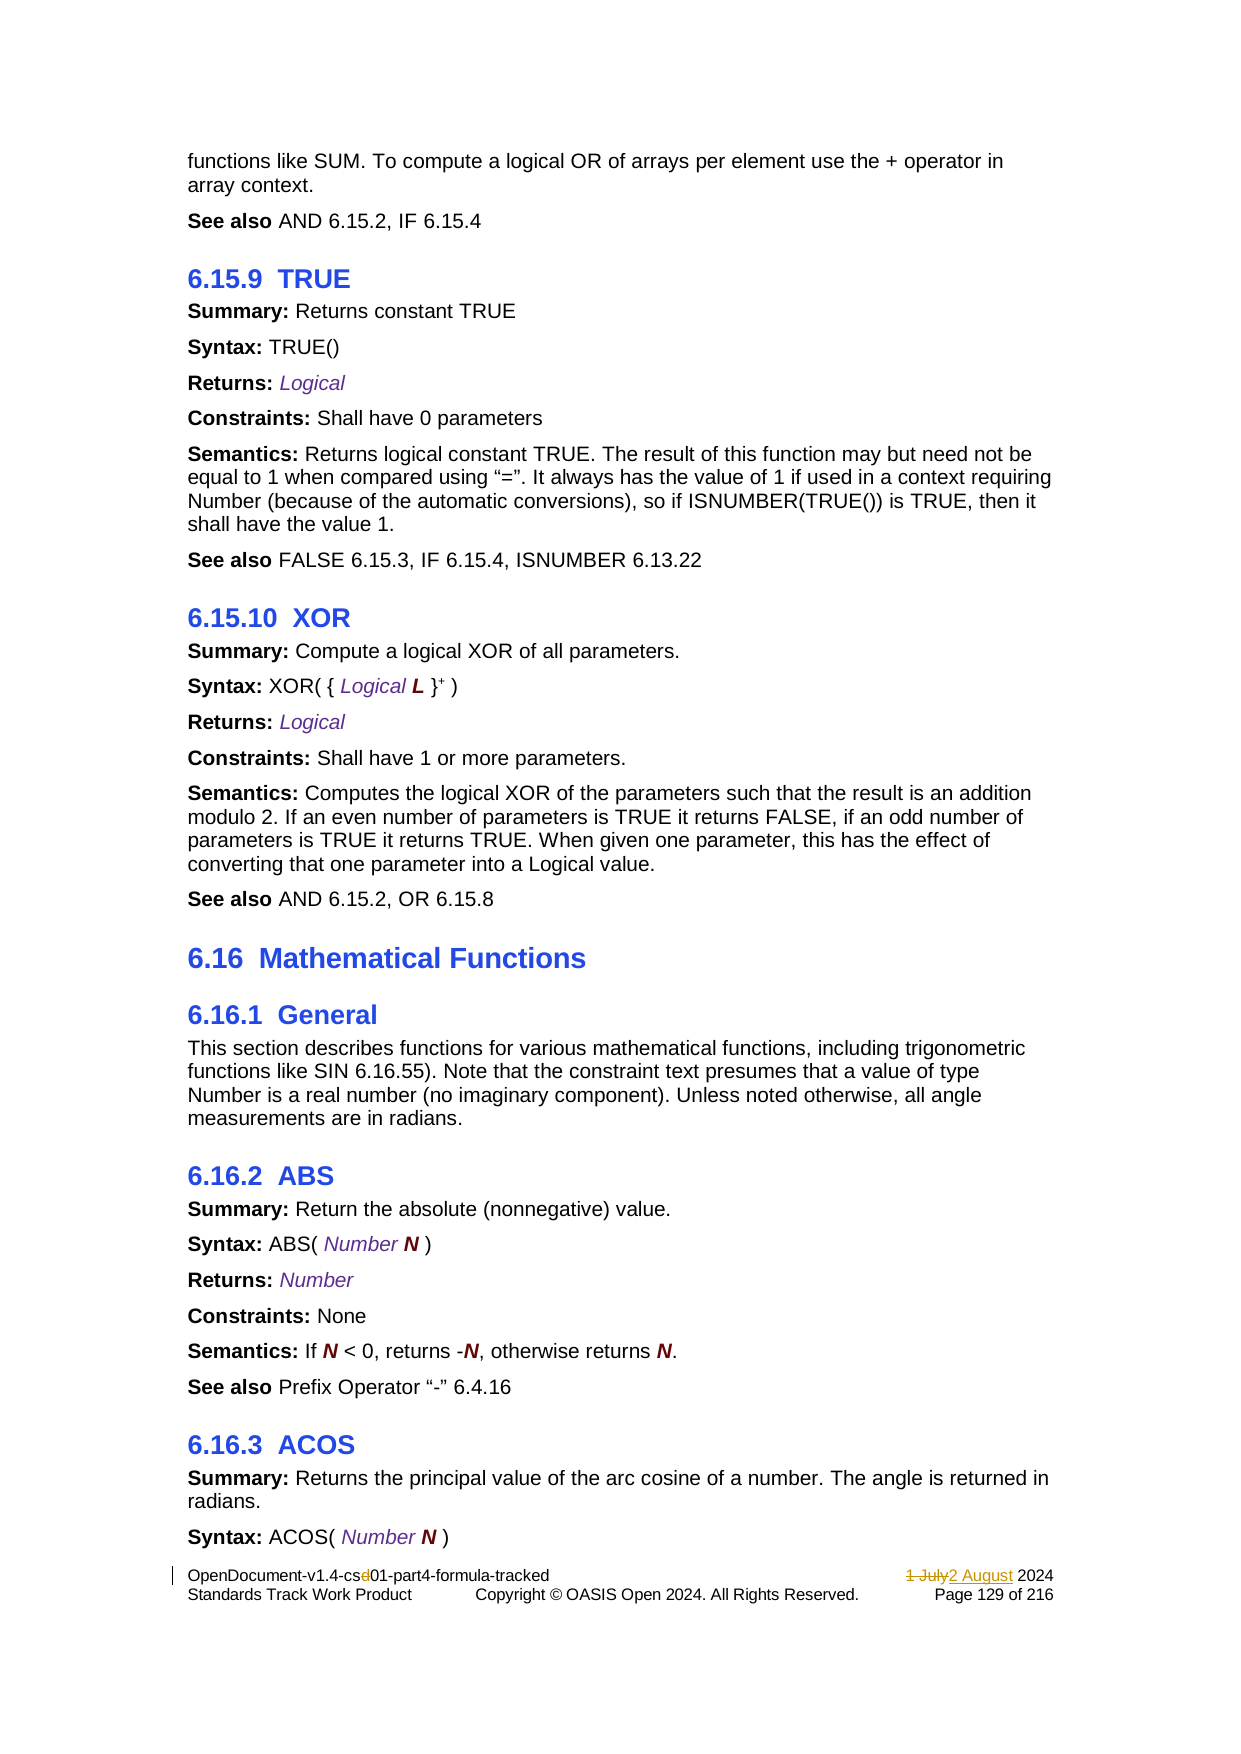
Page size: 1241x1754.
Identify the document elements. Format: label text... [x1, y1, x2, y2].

text Constraints: Shall have 0 parameters [187, 407, 1053, 430]
text See also AND 6.15.2, OR 6.15.8 [187, 888, 1053, 911]
text Summary: Returns constant TRUE [187, 300, 1053, 323]
text Semantics: If N < 0, returns -N, otherwise returns N. [187, 1340, 1053, 1363]
text Semantics: Computes the logical XOR of the parameters such that the result is an addition modulo 2. If an even number of parameters is TRUE it returns FALSE, if an odd number of parameters is TRUE it returns TRUE. When given one parameter, this has the effect of converting that one parameter into a Logical value. [187, 782, 1053, 876]
text Summary: Return the absolute (nonnegative) value. [187, 1197, 1053, 1221]
text Constraints: None [187, 1304, 1053, 1328]
text Summary: Compute a logical XOR of all parameters. [187, 639, 1053, 663]
subtitle General [187, 1000, 1053, 1030]
text Syntax: XOR( { Logical L }+ ) [187, 675, 1053, 698]
text Returns: Logical [187, 371, 1053, 394]
text See also Prefix Operator “-” 6.4.16 [187, 1375, 1053, 1399]
text Syntax: ABS( Number N ) [187, 1233, 1053, 1256]
text Syntax: TRUE() [187, 335, 1053, 359]
text Summary: Returns the principal value of the arc cosine of a number. The angle is returned in radians. [187, 1466, 1053, 1513]
subtitle ABS [187, 1161, 1053, 1191]
text Returns: Number [187, 1268, 1053, 1292]
text See also FALSE 6.15.3, IF 6.15.4, ISNUMBER 6.13.22 [187, 548, 1053, 572]
subtitle TRUE [187, 264, 1053, 294]
text functions like SUM. To compute a logical OR of arrays per element use the + operator in array context. [187, 150, 1053, 197]
text Syntax: ACOS( Number N ) [187, 1525, 1053, 1549]
subtitle XOR [187, 603, 1053, 633]
subtitle Mathematical Functions [187, 942, 1053, 975]
text Constraints: Shall have 1 or more parameters. [187, 746, 1053, 769]
text Semantics: Returns logical constant TRUE. The result of this function may but need not be equal to 1 when compared using “=”. It always has the value of 1 if used in a context requiring Number (because of the automatic conversions), so if ISNUMBER(TRUE()) is TRUE, then it shall have the value 1. [187, 442, 1053, 536]
subtitle ACOS [187, 1430, 1053, 1460]
text This section describes functions for various mathematical functions, including trigonometric functions like SIN 6.16.55). Note that the constraint text presumes that a value of type Number is a real number (no imaginary component). Unless noted otherwise, all angle measurements are in radians. [187, 1036, 1053, 1130]
text Returns: Logical [187, 710, 1053, 734]
text See also AND 6.15.2, IF 6.15.4 [187, 209, 1053, 233]
